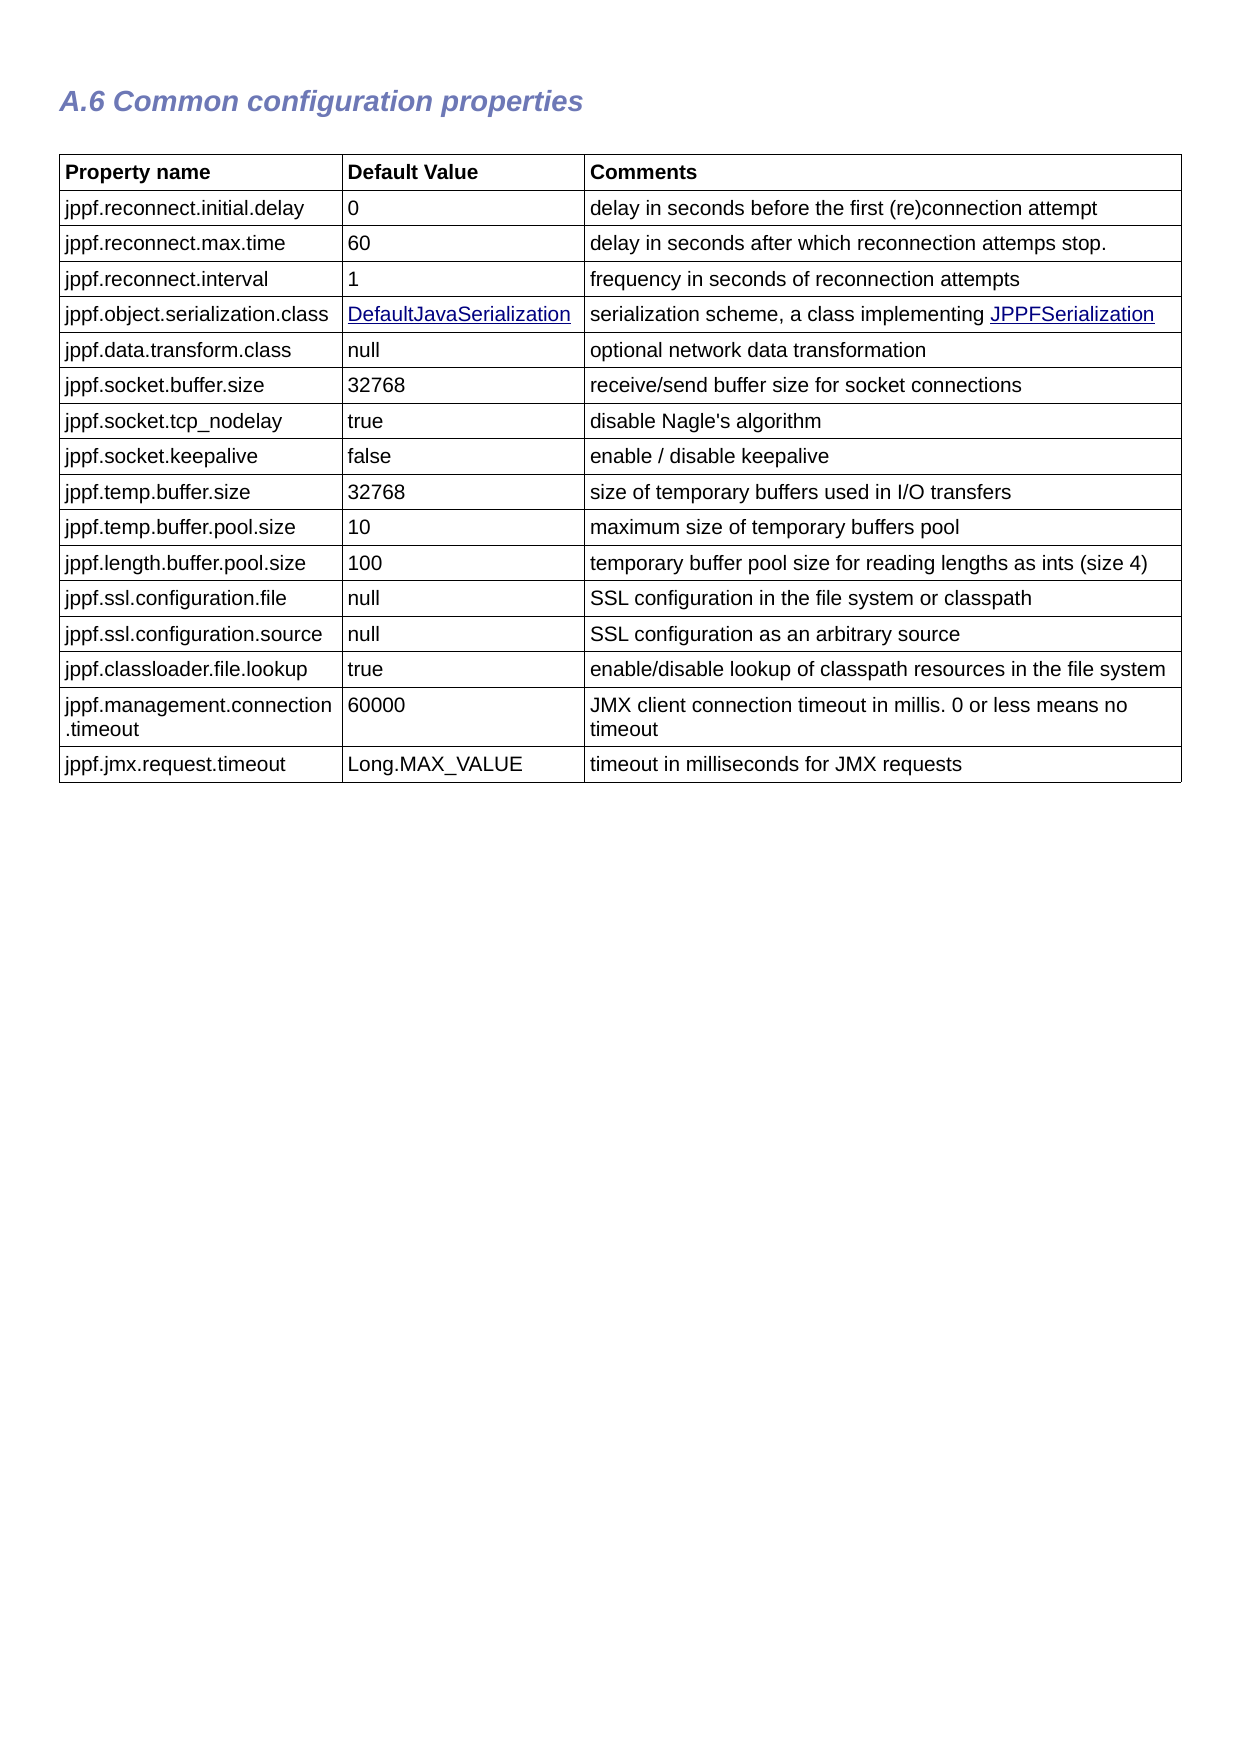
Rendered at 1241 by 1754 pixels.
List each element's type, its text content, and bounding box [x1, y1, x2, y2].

table_cell enable / disable keepalive [585, 439, 1181, 474]
table_cell serialization scheme, a class implementing JPPFSerialization [585, 297, 1181, 332]
table_cell 100 [343, 546, 584, 580]
table_cell true [343, 404, 584, 438]
table_cell jppf.socket.keepalive [60, 439, 342, 474]
table_cell null [343, 617, 584, 651]
table_cell jppf.socket.tcp_nodelay [60, 404, 342, 438]
table_header Default Value [343, 155, 584, 189]
table_cell jppf.object.serialization.class [60, 297, 342, 332]
table_cell jppf.reconnect.interval [60, 262, 342, 296]
table_cell jppf.classloader.file.lookup [60, 652, 342, 687]
table_cell Long.MAX_VALUE [343, 747, 584, 782]
table_cell JMX client connection timeout in millis. 0 or less means no timeout [585, 688, 1181, 746]
table_cell null [343, 581, 584, 616]
subtitle Common configuration properties [59, 84, 1181, 118]
table_cell SSL configuration in the file system or classpath [585, 581, 1181, 616]
table_cell jppf.ssl.configuration.source [60, 617, 342, 651]
table_cell 1 [343, 262, 584, 296]
table_cell optional network data transformation [585, 333, 1181, 367]
table_cell 60 [343, 226, 584, 261]
table_cell jppf.jmx.request.timeout [60, 747, 342, 782]
table_cell disable Nagle's algorithm [585, 404, 1181, 438]
table_cell size of temporary buffers used in I/O transfers [585, 475, 1181, 509]
table_cell temporary buffer pool size for reading lengths as ints (size 4) [585, 546, 1181, 580]
table_cell 10 [343, 510, 584, 545]
table_cell 32768 [343, 475, 584, 509]
table_cell jppf.length.buffer.pool.size [60, 546, 342, 580]
table_cell jppf.reconnect.initial.delay [60, 191, 342, 225]
table_cell timeout in milliseconds for JMX requests [585, 747, 1181, 782]
table_cell jppf.socket.buffer.size [60, 368, 342, 403]
table_cell enable/disable lookup of classpath resources in the file system [585, 652, 1181, 687]
table_cell jppf.temp.buffer.size [60, 475, 342, 509]
table_cell jppf.data.transform.class [60, 333, 342, 367]
table_cell maximum size of temporary buffers pool [585, 510, 1181, 545]
table_cell jppf.reconnect.max.time [60, 226, 342, 261]
table_header Property name [60, 155, 342, 189]
table_cell frequency in seconds of reconnection attempts [585, 262, 1181, 296]
table_cell DefaultJavaSerialization [343, 297, 584, 332]
table_cell delay in seconds before the first (re)connection attempt [585, 191, 1181, 225]
table_cell null [343, 333, 584, 367]
table_header Comments [585, 155, 1181, 189]
table_cell 32768 [343, 368, 584, 403]
table_cell jppf.ssl.configuration.file [60, 581, 342, 616]
table_cell jppf.temp.buffer.pool.size [60, 510, 342, 545]
table_cell 60000 [343, 688, 584, 746]
table_cell SSL configuration as an arbitrary source [585, 617, 1181, 651]
table_cell receive/send buffer size for socket connections [585, 368, 1181, 403]
table_cell 0 [343, 191, 584, 225]
table_cell true [343, 652, 584, 687]
table_cell delay in seconds after which reconnection attemps stop. [585, 226, 1181, 261]
table_cell jppf.management.connection.timeout [60, 688, 342, 746]
table_cell false [343, 439, 584, 474]
